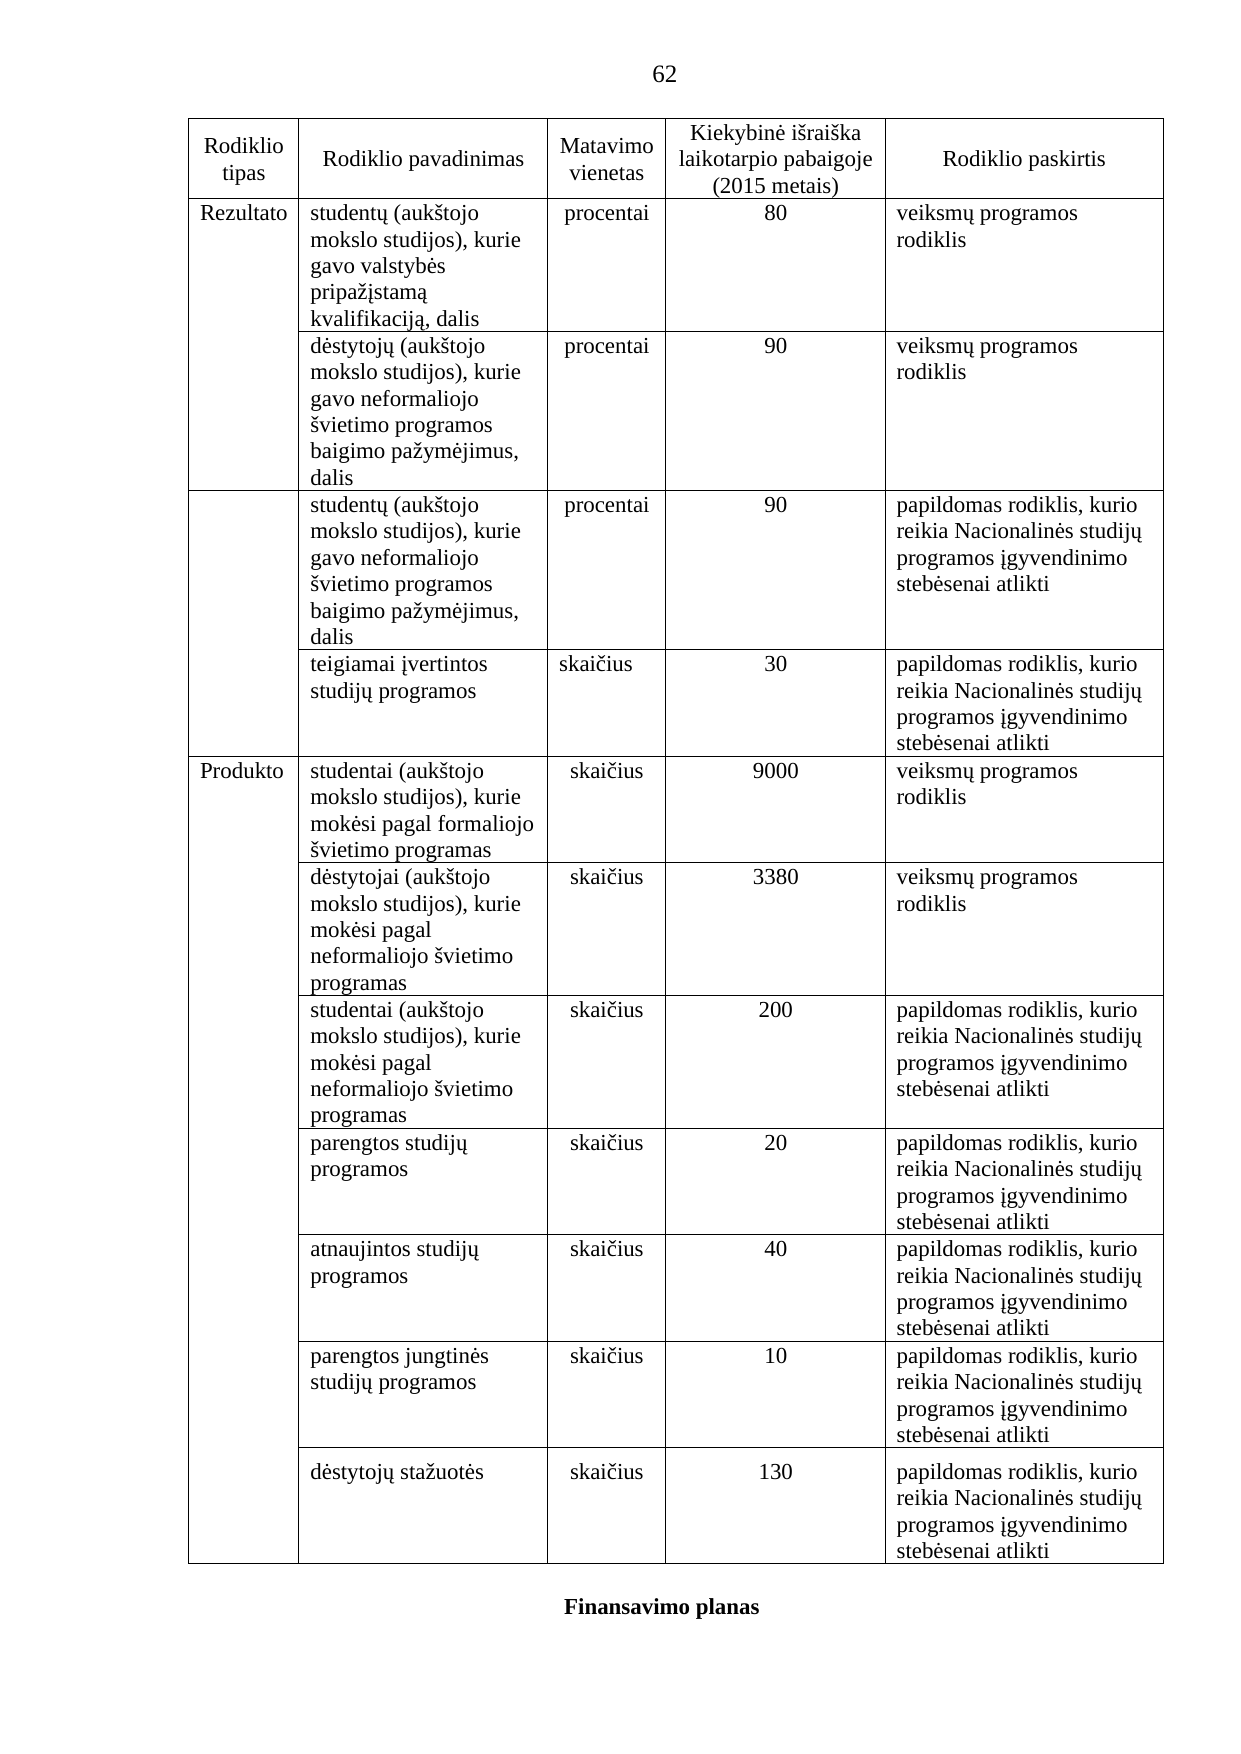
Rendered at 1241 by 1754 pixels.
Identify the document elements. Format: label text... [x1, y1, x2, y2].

table_cell 3380 [666, 863, 885, 995]
table_cell procentai [548, 199, 665, 331]
table_cell parengtos studijų programos [299, 1129, 547, 1234]
table_cell studentai (aukštojo mokslo studijos), kurie mokėsi pagal neformaliojo švietimo programas [299, 996, 547, 1128]
table_cell 9000 [666, 757, 885, 862]
table_cell [189, 491, 298, 756]
table_header Matavimo vienetas [548, 119, 665, 198]
table_cell 10 [666, 1342, 885, 1447]
table_cell skaičius [548, 650, 665, 756]
table_cell skaičius [548, 996, 665, 1128]
table_cell skaičius [548, 757, 665, 862]
table_cell skaičius [548, 1342, 665, 1447]
table_cell dėstytojai (aukštojo mokslo studijos), kurie mokėsi pagal neformaliojo švietimo programas [299, 863, 547, 995]
table_cell Rezultato [189, 199, 298, 490]
table_cell veiksmų programos rodiklis [886, 199, 1163, 331]
table_cell skaičius [548, 863, 665, 995]
table_cell 20 [666, 1129, 885, 1234]
table_cell papildomas rodiklis, kurio reikia Nacionalinės studijų programos įgyvendinimo stebėsenai atlikti [886, 1342, 1163, 1447]
table_cell 30 [666, 650, 885, 756]
table_cell atnaujintos studijų programos [299, 1235, 547, 1341]
table_cell studentai (aukštojo mokslo studijos), kurie mokėsi pagal formaliojo švietimo programas [299, 757, 547, 862]
table_cell papildomas rodiklis, kurio reikia Nacionalinės studijų programos įgyvendinimo stebėsenai atlikti [886, 1129, 1163, 1234]
table_cell dėstytojų stažuotės [299, 1448, 547, 1563]
table_cell 130 [666, 1448, 885, 1563]
table_cell skaičius [548, 1448, 665, 1563]
table_cell 80 [666, 199, 885, 331]
table_cell papildomas rodiklis, kurio reikia Nacionalinės studijų programos įgyvendinimo stebėsenai atlikti [886, 491, 1163, 649]
table_cell veiksmų programos rodiklis [886, 757, 1163, 862]
table_cell veiksmų programos rodiklis [886, 863, 1163, 995]
table_cell veiksmų programos rodiklis [886, 332, 1163, 490]
table_cell 90 [666, 491, 885, 649]
table_cell Produkto [189, 757, 298, 1563]
table_header Rodiklio paskirtis [886, 119, 1163, 198]
table_cell papildomas rodiklis, kurio reikia Nacionalinės studijų programos įgyvendinimo stebėsenai atlikti [886, 650, 1163, 756]
table_cell procentai [548, 491, 665, 649]
table_cell 90 [666, 332, 885, 490]
table_cell 200 [666, 996, 885, 1128]
table_cell papildomas rodiklis, kurio reikia Nacionalinės studijų programos įgyvendinimo stebėsenai atlikti [886, 1235, 1163, 1341]
table_cell teigiamai įvertintos studijų programos [299, 650, 547, 756]
table_cell parengtos jungtinės studijų programos [299, 1342, 547, 1447]
table_cell skaičius [548, 1129, 665, 1234]
table_header Rodiklio tipas [189, 119, 298, 198]
table_cell procentai [548, 332, 665, 490]
text Finansavimo planas [177, 1593, 1152, 1619]
table_cell papildomas rodiklis, kurio reikia Nacionalinės studijų programos įgyvendinimo stebėsenai atlikti [886, 1448, 1163, 1563]
table_header Rodiklio pavadinimas [299, 119, 547, 198]
table_header Kiekybinė išraiška laikotarpio pabaigoje (2015 metais) [666, 119, 885, 198]
table_cell dėstytojų (aukštojo mokslo studijos), kurie gavo neformaliojo švietimo programos baigimo pažymėjimus, dalis [299, 332, 547, 490]
table_cell papildomas rodiklis, kurio reikia Nacionalinės studijų programos įgyvendinimo stebėsenai atlikti [886, 996, 1163, 1128]
table_cell studentų (aukštojo mokslo studijos), kurie gavo valstybės pripažįstamą kvalifikaciją, dalis [299, 199, 547, 331]
table_cell skaičius [548, 1235, 665, 1341]
table_cell studentų (aukštojo mokslo studijos), kurie gavo neformaliojo švietimo programos baigimo pažymėjimus, dalis [299, 491, 547, 649]
table_cell 40 [666, 1235, 885, 1341]
